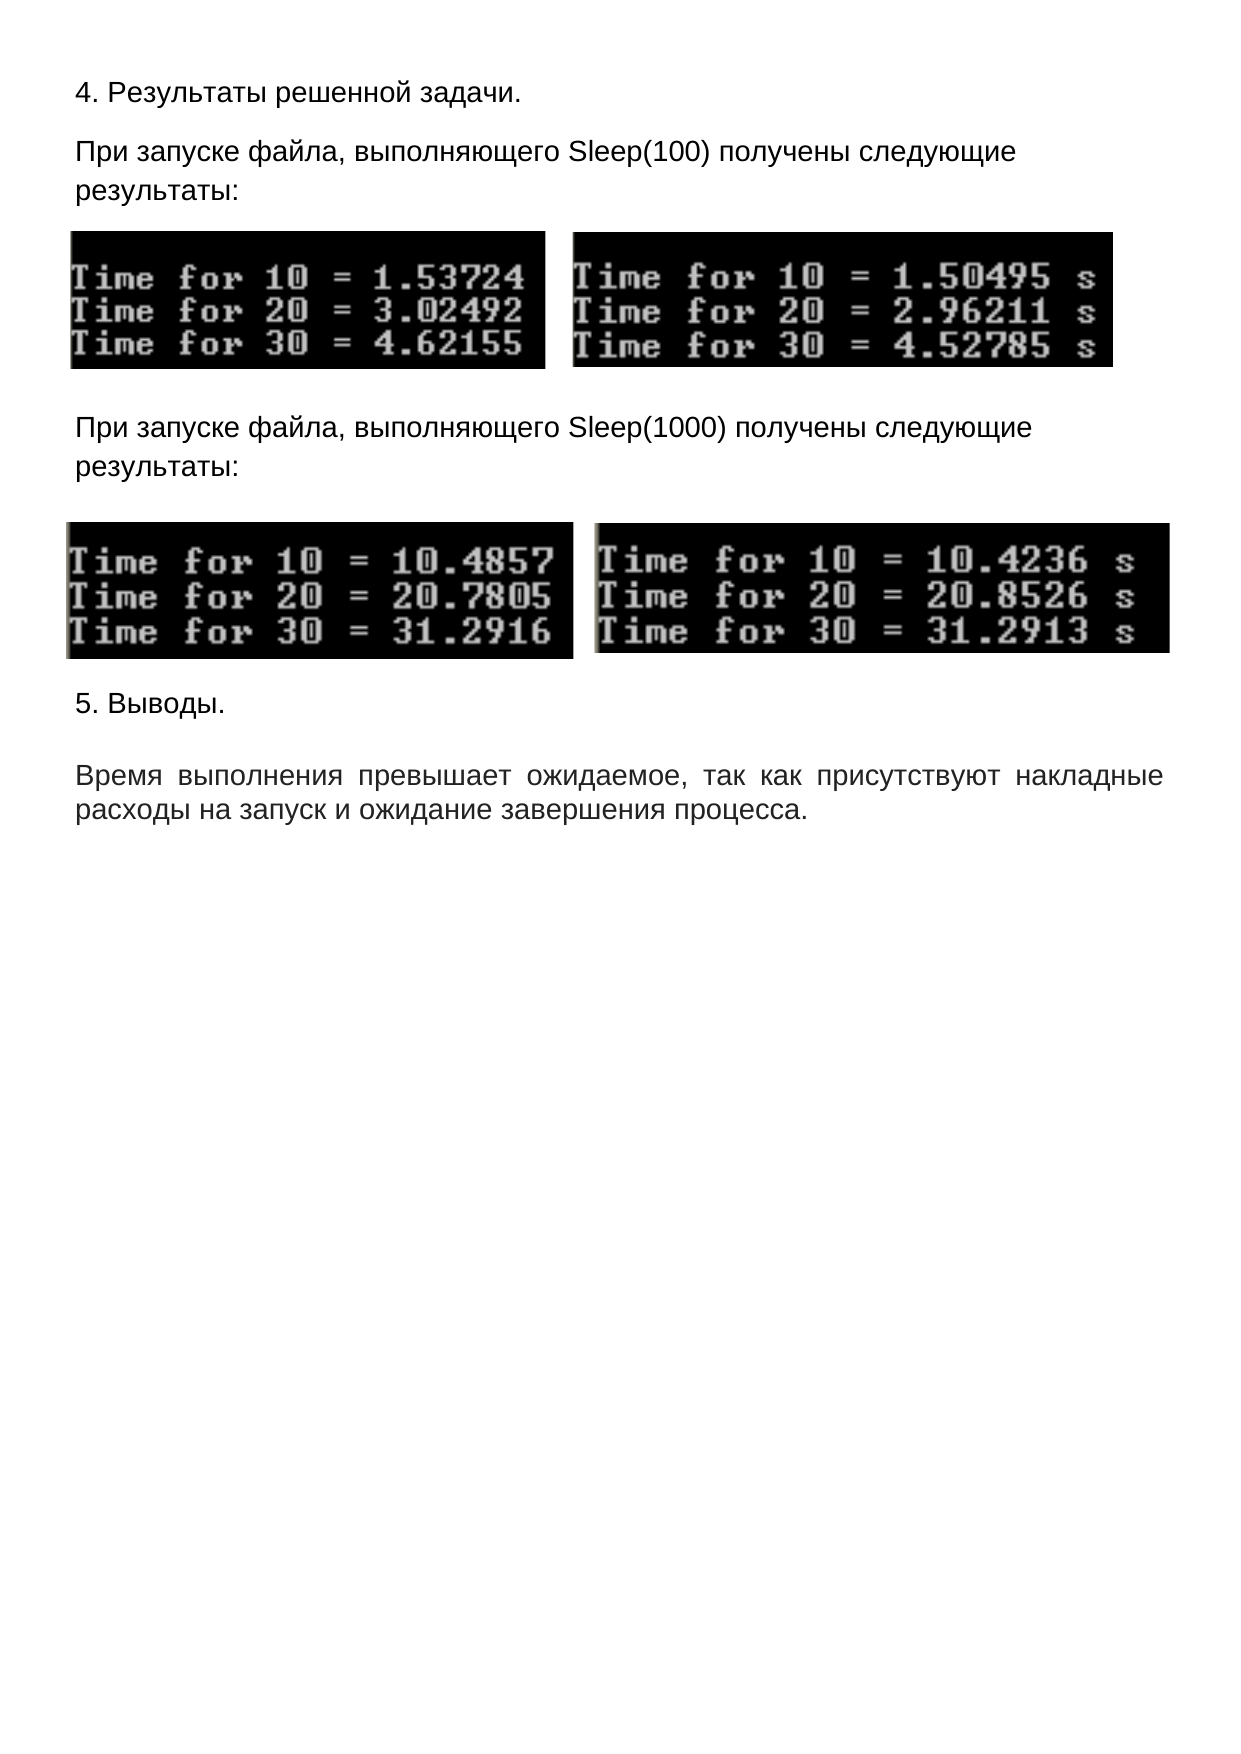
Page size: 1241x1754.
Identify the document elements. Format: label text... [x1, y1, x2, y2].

text При запуске файла, выполняющего Sleep(1000) получены следующие результаты: [75, 410, 1165, 482]
picture [594, 523, 1170, 653]
picture [70, 231, 546, 369]
picture [66, 522, 574, 659]
text Время выполнения превышает ожидаемое, так как присутствуют накладные расходы на запуск и ожидание завершения процесса. [75, 758, 1165, 825]
text При запуске файла, выполняющего Sleep(100) получены следующие результаты: [75, 134, 1165, 206]
picture [572, 232, 1113, 367]
text 4. Результаты решенной задачи. [75, 75, 1165, 108]
text 5. Выводы. [75, 686, 1165, 720]
